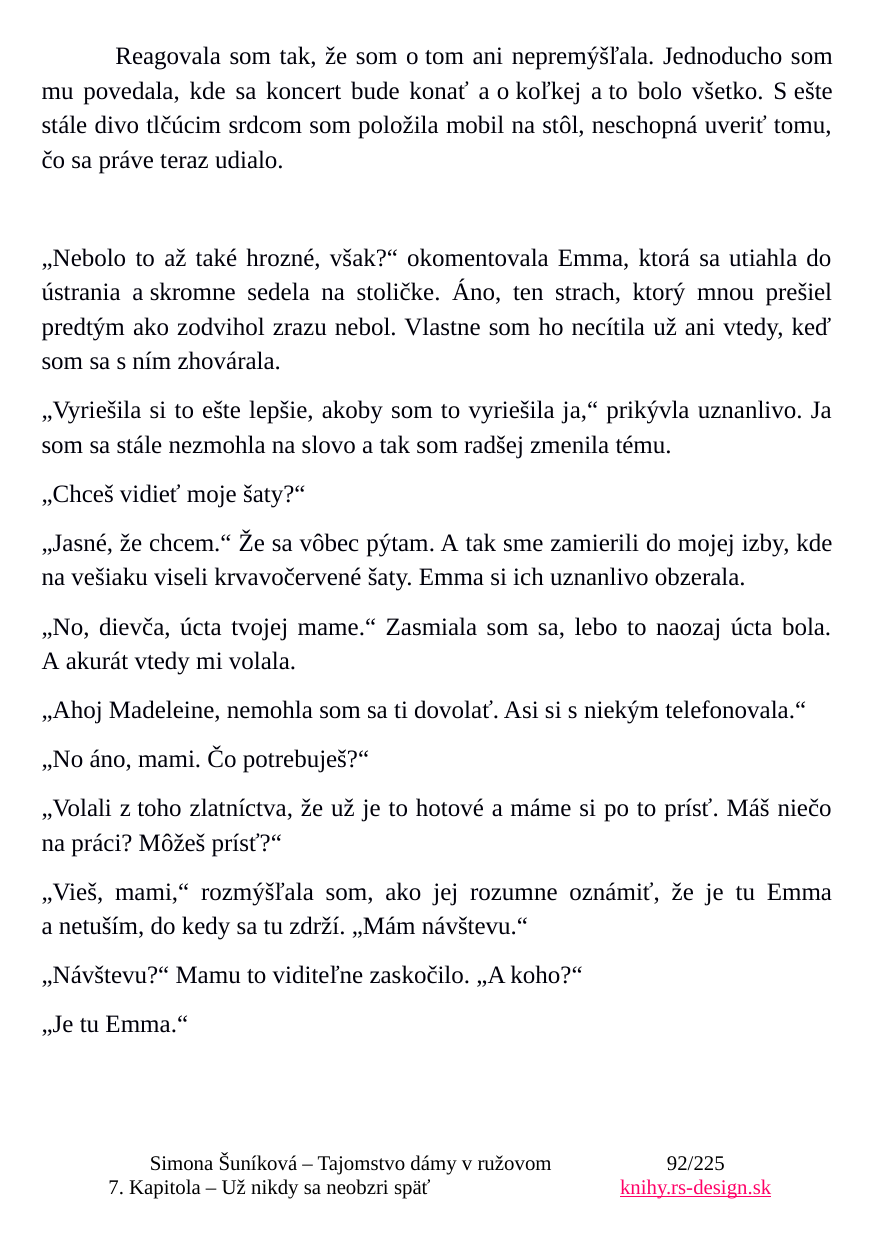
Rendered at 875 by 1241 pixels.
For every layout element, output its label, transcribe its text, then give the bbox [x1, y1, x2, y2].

text „No áno, mami. Čo potrebuješ?“ [41, 744, 833, 773]
text „Je tu Emma.“ [41, 1009, 833, 1038]
text „Nebolo to až také hrozné, však?“ okomentovala Emma, ktorá sa utiahla do ústrania a skromne sedela na stoličke. Áno, ten strach, ktorý mnou prešiel predtým ako zodvihol zrazu nebol. Vlastne som ho necítila už ani vtedy, keď som sa s ním zhovárala. [41, 243, 833, 375]
text „Jasné, že chcem.“ Že sa vôbec pýtam. A tak sme zamierili do mojej izby, kde na vešiaku viseli krvavočervené šaty. Emma si ich uznanlivo obzerala. [41, 528, 833, 591]
text „Vieš, mami,“ rozmýšľala som, ako jej rozumne oznámiť, že je tu Emma a netuším, do kedy sa tu zdrží. „Mám návštevu.“ [41, 877, 833, 940]
text „Návštevu?“ Mamu to viditeľne zaskočilo. „A koho?“ [41, 960, 833, 989]
text „Volali z toho zlatníctva, že už je to hotové a máme si po to prísť. Máš niečo na práci? Môžeš prísť?“ [41, 793, 833, 856]
text „Chceš vidieť moje šaty?“ [41, 479, 833, 508]
text Reagovala som tak, že som o tom ani nepremýšľala. Jednoducho som mu povedala, kde sa koncert bude konať a o koľkej a to bolo všetko. S ešte stále divo tlčúcim srdcom som položila mobil na stôl, neschopná uveriť tomu, čo sa práve teraz udialo. [41, 41, 833, 173]
text „Ahoj Madeleine, nemohla som sa ti dovolať. Asi si s niekým telefonovala.“ [41, 695, 833, 724]
text „Vyriešila si to ešte lepšie, akoby som to vyriešila ja,“ prikývla uznanlivo. Ja som sa stále nezmohla na slovo a tak som radšej zmenila tému. [41, 395, 833, 459]
text „No, dievča, úcta tvojej mame.“ Zasmiala som sa, lebo to naozaj úcta bola. A akurát vtedy mi volala. [41, 612, 833, 675]
